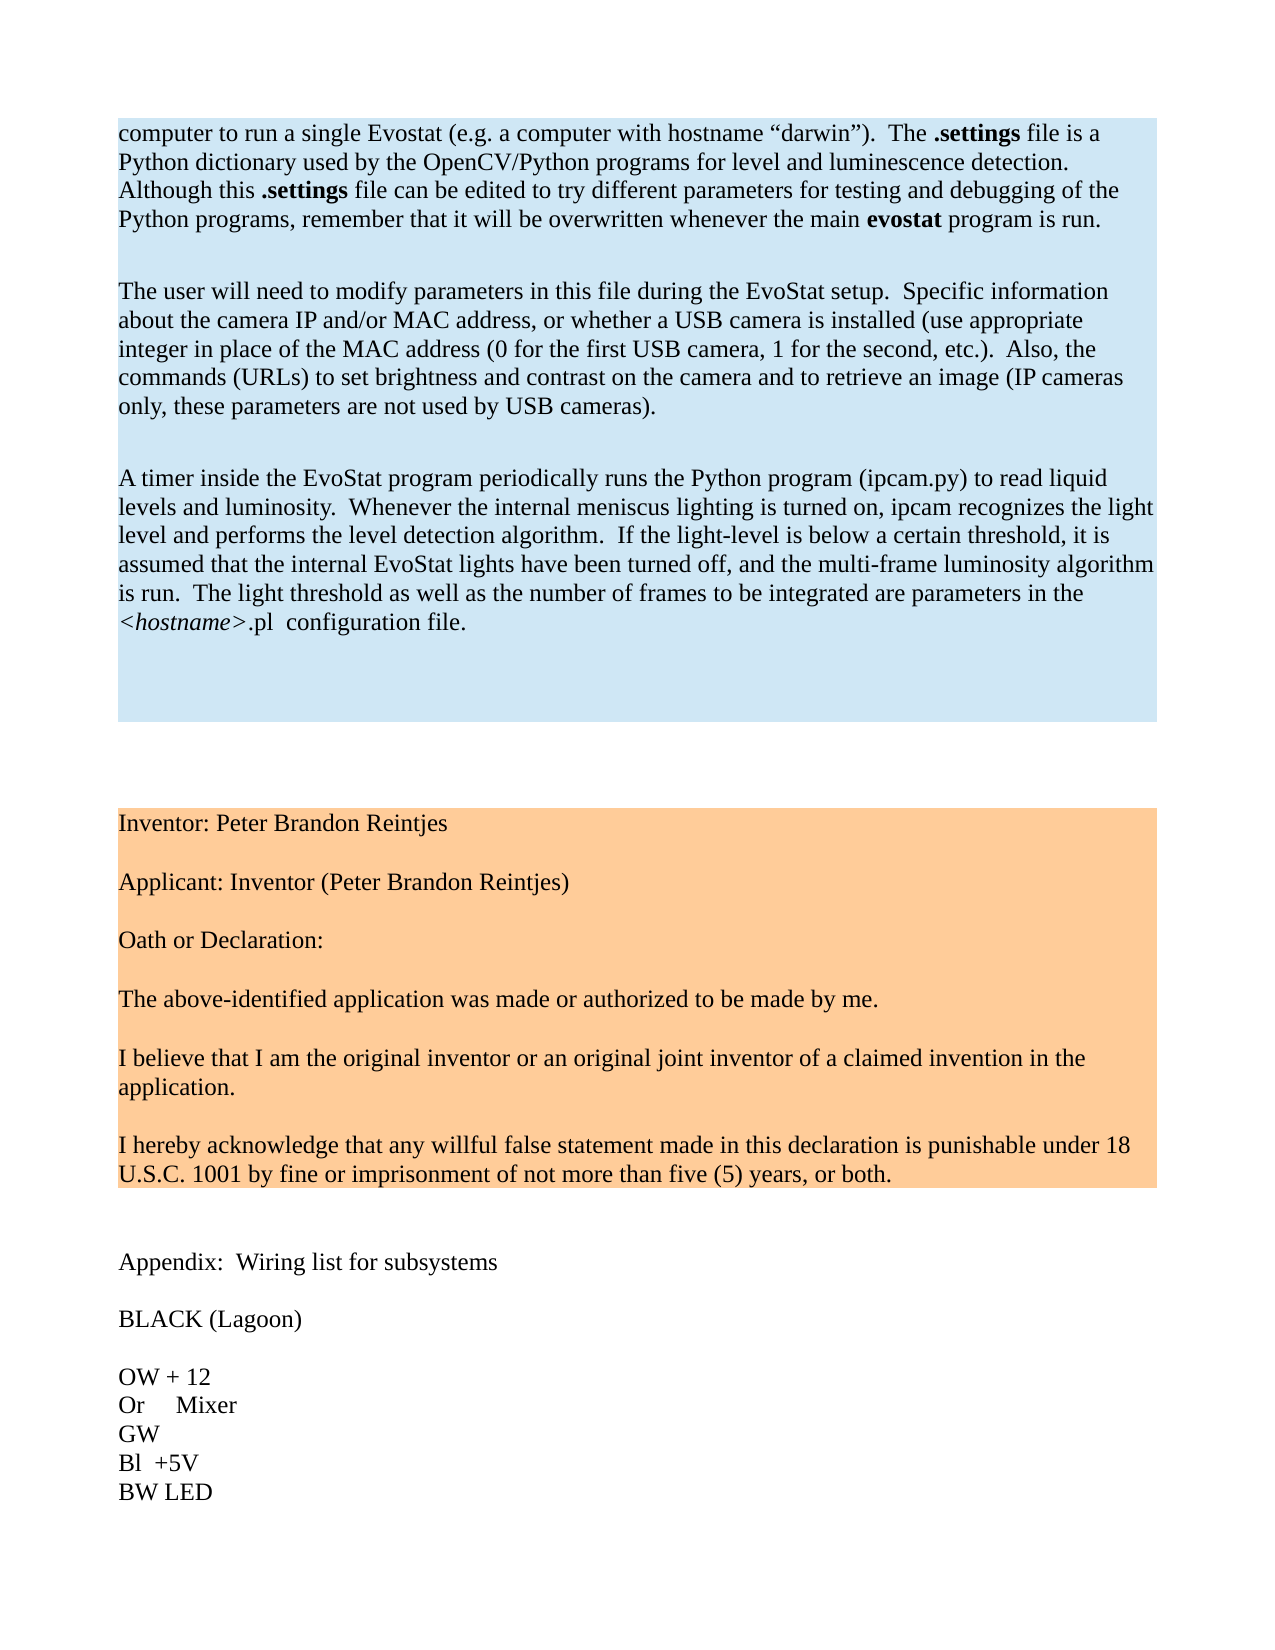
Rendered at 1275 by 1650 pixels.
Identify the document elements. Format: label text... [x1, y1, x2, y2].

text Or Mixer [118, 1391, 1157, 1419]
text The above-identified application was made or authorized to be made by me. [118, 984, 1157, 1013]
text Oath or Declaration: [118, 926, 1157, 954]
text Bl +5V [118, 1448, 1157, 1477]
text OW + 12 [118, 1362, 1157, 1391]
text I hereby acknowledge that any willful false statement made in this declaration is punishable under 18 U.S.C. 1001 by fine or imprisonment of not more than five (5) years, or both. [118, 1131, 1157, 1188]
text Appendix: Wiring list for subsystems [118, 1247, 1157, 1276]
text computer to run a single Evostat (e.g. a computer with hostname “darwin”). The .settings file is a Python dictionary used by the OpenCV/Python programs for level and luminescence detection. Although this .settings file can be edited to try different parameters for testing and debugging of the Python programs, remember that it will be overwritten whenever the main evostat program is run. [118, 118, 1157, 233]
text BW LED [118, 1477, 1157, 1506]
text BLACK (Lagoon) [118, 1304, 1157, 1333]
text I believe that I am the original inventor or an original joint inventor of a claimed invention in the application. [118, 1043, 1157, 1101]
text GW [118, 1419, 1157, 1448]
text The user will need to modify parameters in this file during the EvoStat setup. Specific information about the camera IP and/or MAC address, or whether a USB camera is installed (use appropriate integer in place of the MAC address (0 for the first USB camera, 1 for the second, etc.). Also, the commands (URLs) to set brightness and contrast on the camera and to retrieve an image (IP cameras only, these parameters are not used by USB cameras). [118, 276, 1157, 420]
text A timer inside the EvoStat program periodically runs the Python program (ipcam.py) to read liquid levels and luminosity. Whenever the internal meniscus lighting is turned on, ipcam recognizes the light level and performs the level detection algorithm. If the light-level is below a certain threshold, it is assumed that the internal EvoStat lights have been turned off, and the multi-frame luminosity algorithm is run. The light threshold as well as the number of frames to be integrated are parameters in the <hostname>.pl configuration file. [118, 463, 1157, 636]
text Inventor: Peter Brandon Reintjes [118, 808, 1157, 837]
text Applicant: Inventor (Peter Brandon Reintjes) [118, 867, 1157, 896]
